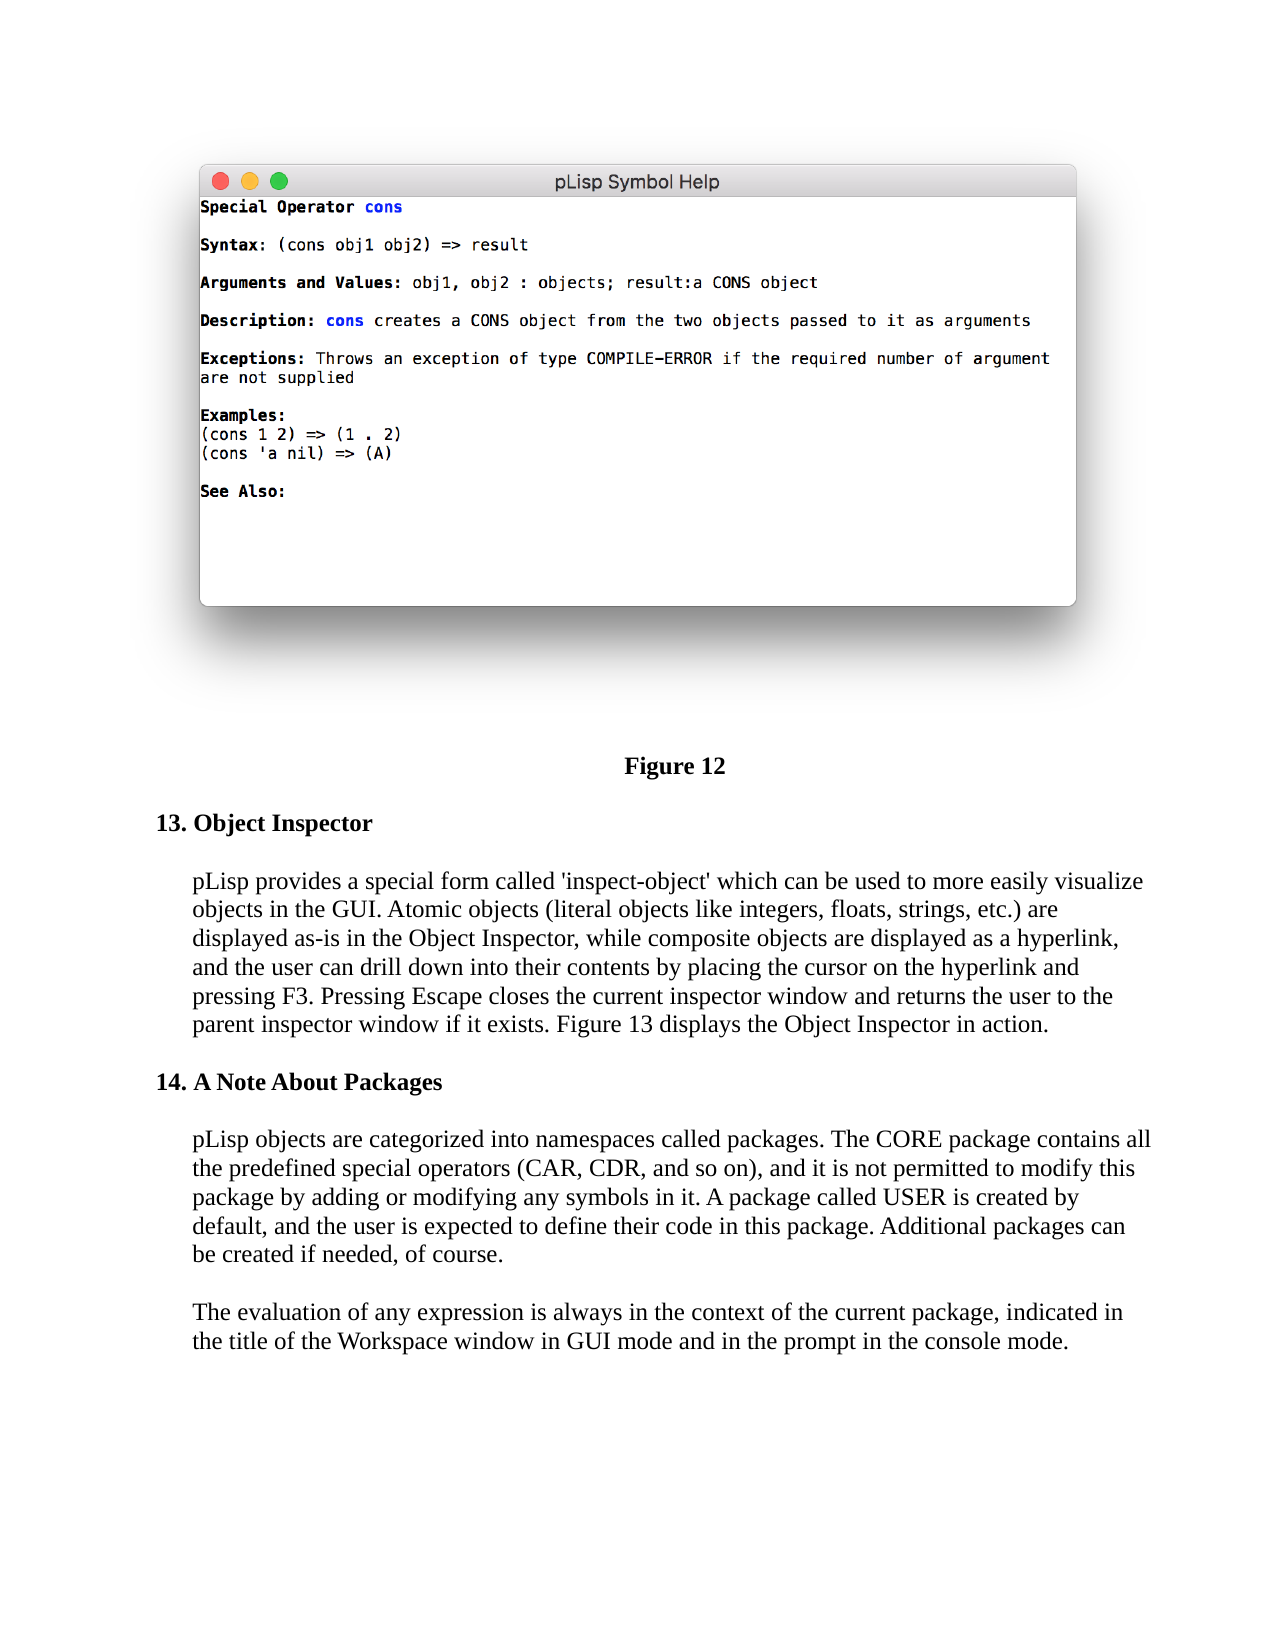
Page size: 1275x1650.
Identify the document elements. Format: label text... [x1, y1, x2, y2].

text pLisp provides a special form called 'inspect-object' which can be used to more easily visualize objects in the GUI. Atomic objects (literal objects like integers, floats, strings, etc.) are displayed as-is in the Object Inspector, while composite objects are displayed as a hyperlink, and the user can drill down into their contents by placing the cursor on the hyperlink and pressing F3. Pressing Escape closes the current inspector window and returns the user to the parent inspector window if it exists. Figure 13 displays the Object Inspector in action. [118, 866, 1157, 1038]
list Figure 12 [156, 751, 1157, 779]
picture [118, 118, 1157, 722]
list Object Inspector [156, 808, 1157, 837]
list A Note About Packages [156, 1067, 1157, 1096]
text pLisp objects are categorized into namespaces called packages. The CORE package contains all the predefined special operators (CAR, CDR, and so on), and it is not permitted to modify this package by adding or modifying any symbols in it. A package called USER is created by default, and the user is expected to define their code in this package. Additional packages can be created if needed, of course. [118, 1124, 1157, 1268]
text The evaluation of any expression is always in the context of the current package, indicated in the title of the Workspace window in GUI mode and in the prompt in the console mode. [118, 1297, 1157, 1354]
